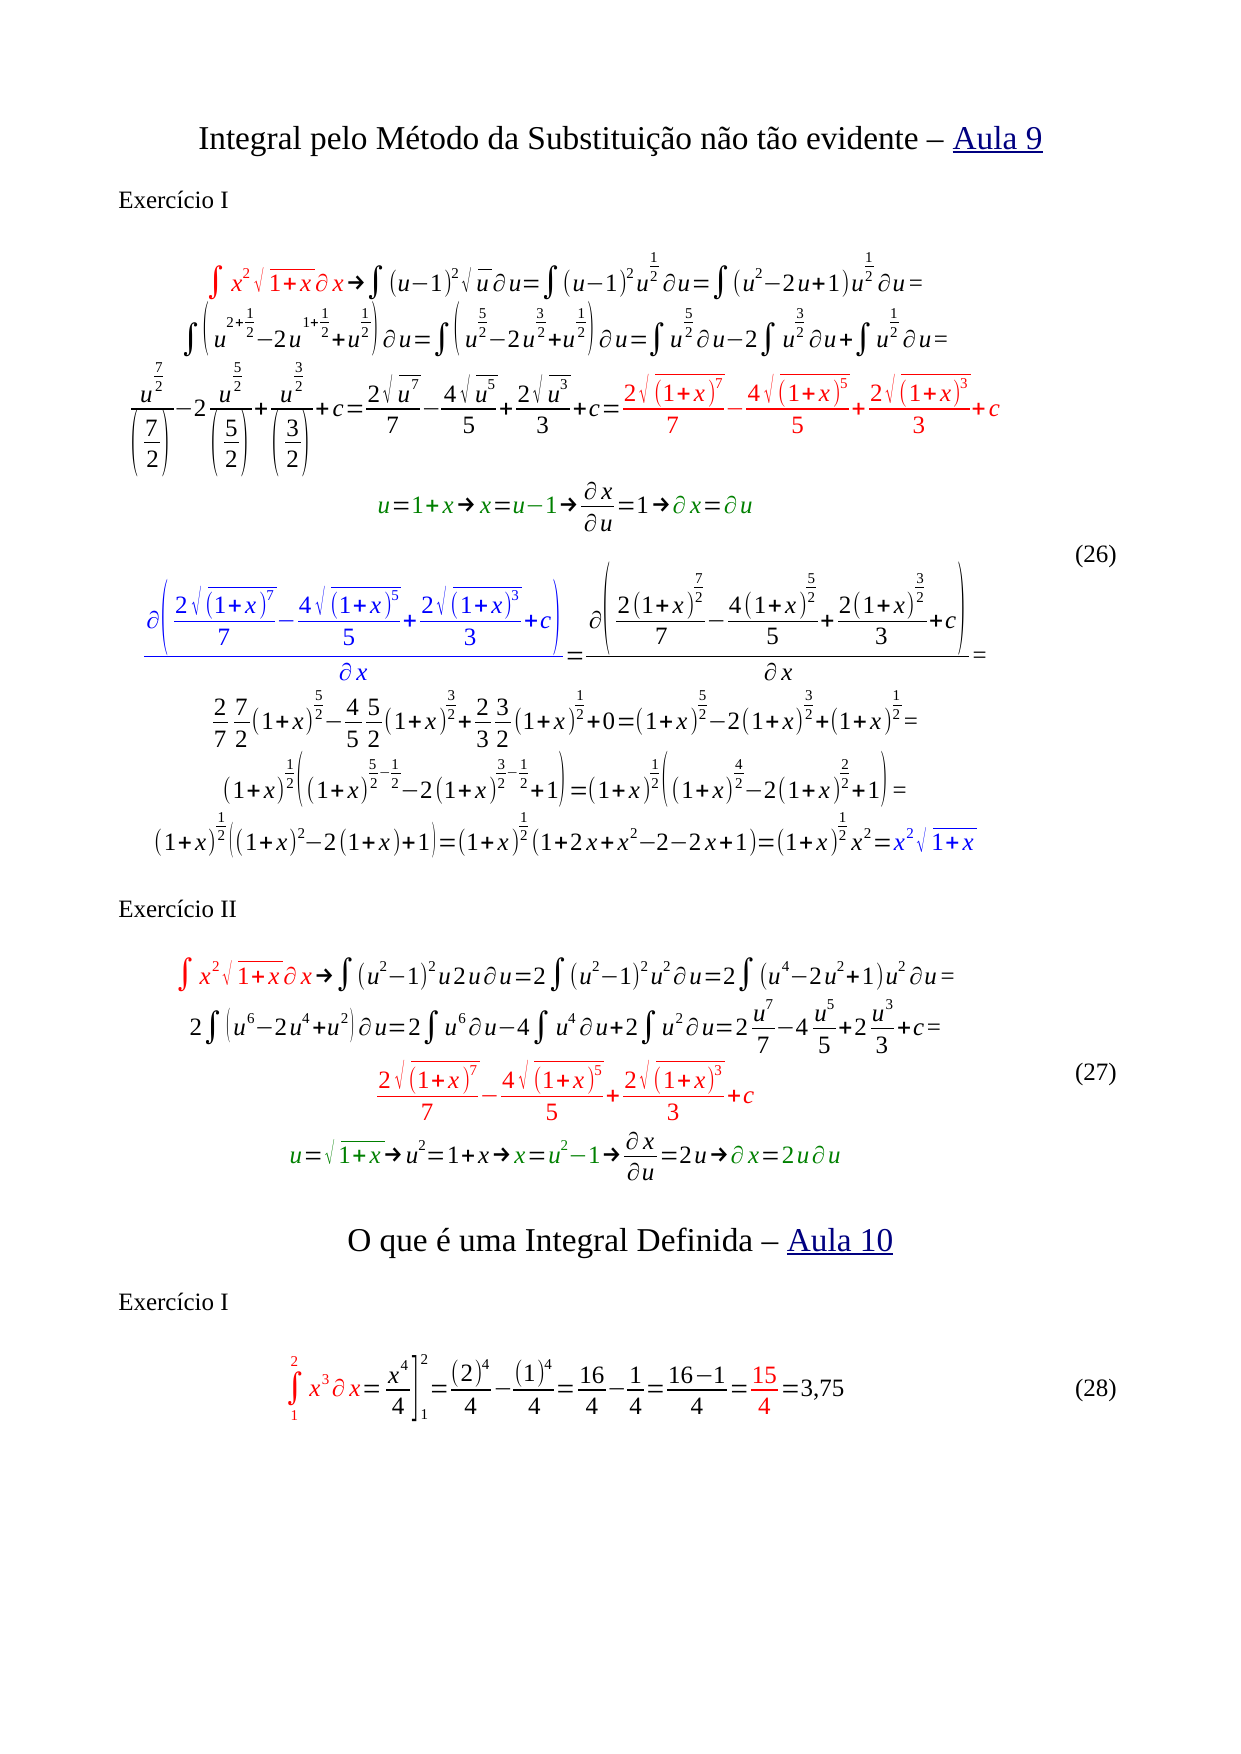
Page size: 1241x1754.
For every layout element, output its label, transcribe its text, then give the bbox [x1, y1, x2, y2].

text Exercício I [118, 1287, 1122, 1316]
text Exercício II [118, 894, 1122, 922]
table_header (27) [1010, 951, 1122, 1191]
table_header [118, 1345, 1010, 1429]
text O que é uma Integral Definida – Aula 10 [118, 1220, 1122, 1258]
table_header (28) [1010, 1345, 1122, 1429]
table_header [118, 951, 1010, 1191]
text Exercício I [118, 185, 1122, 214]
table_header [118, 243, 1010, 865]
table_header (26) [1010, 243, 1122, 865]
text Integral pelo Método da Substituição não tão evidente – Aula 9 [118, 118, 1122, 156]
